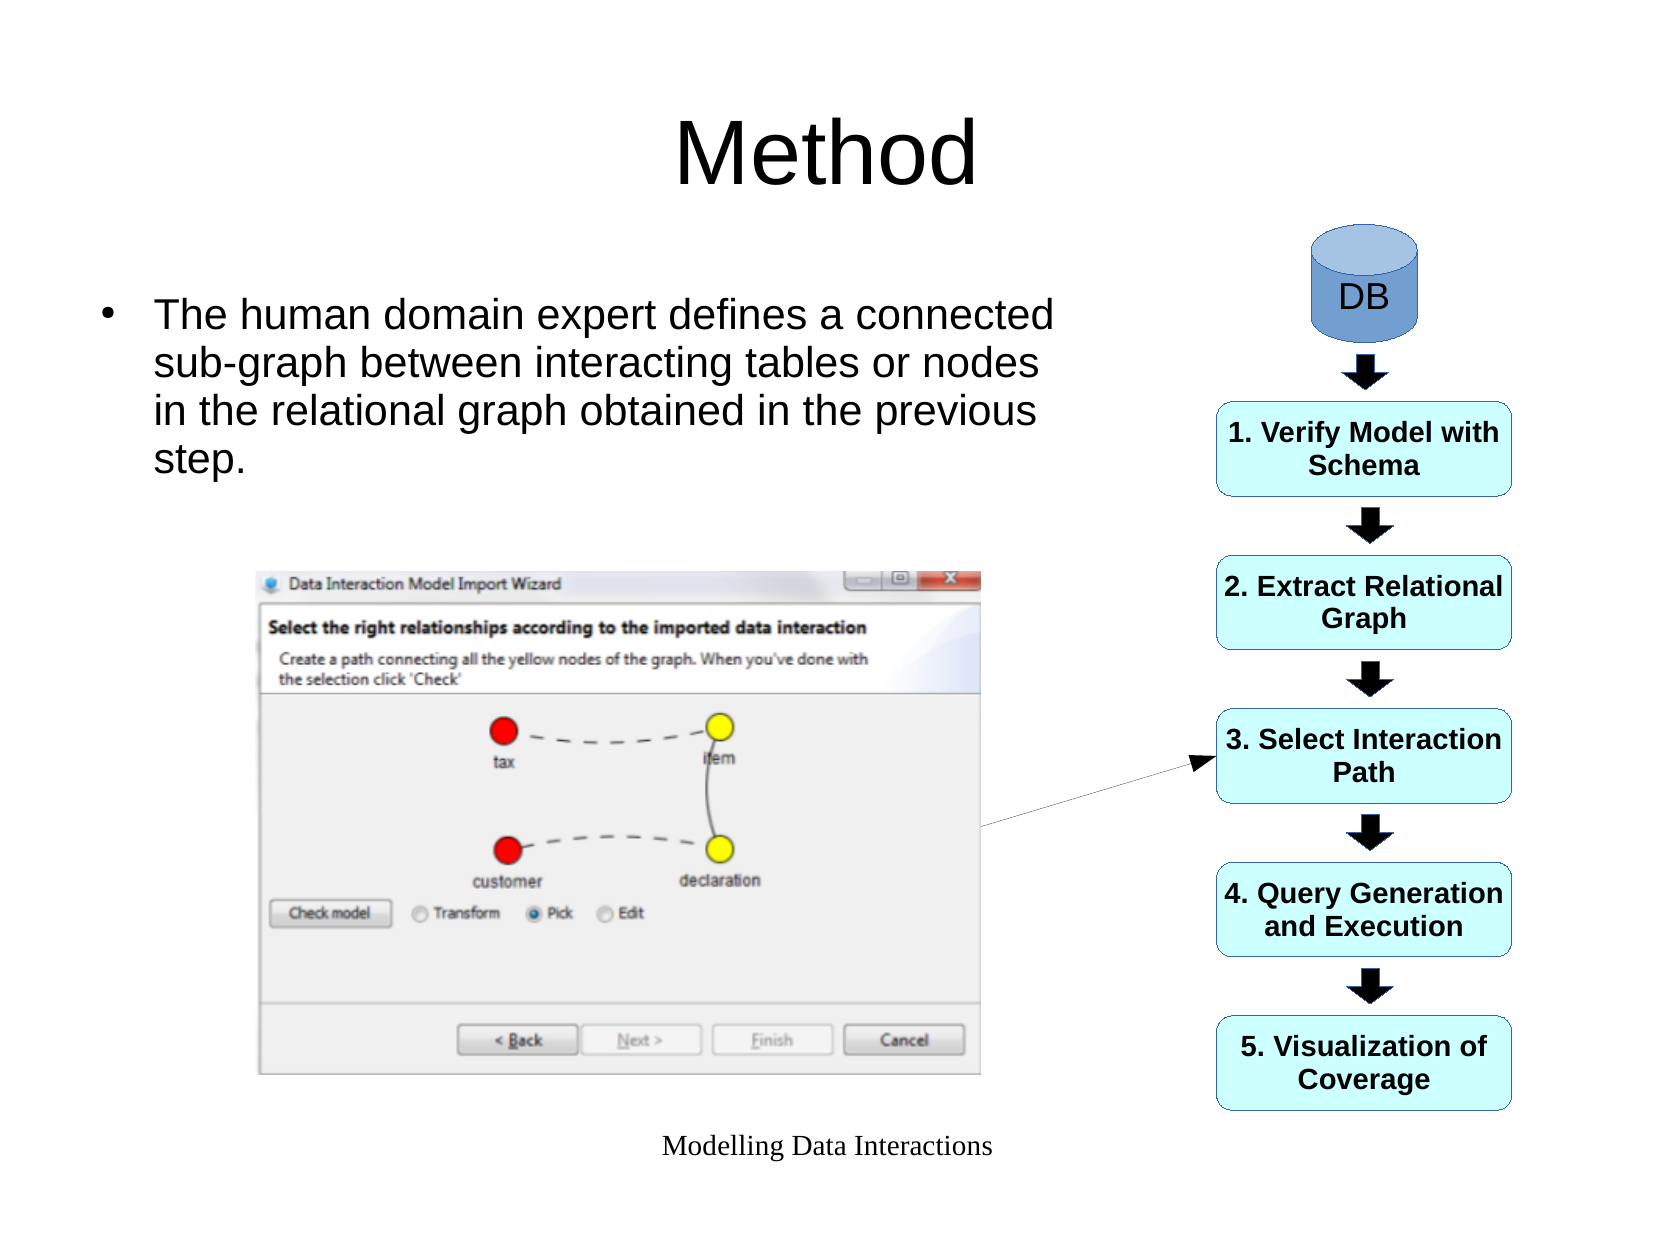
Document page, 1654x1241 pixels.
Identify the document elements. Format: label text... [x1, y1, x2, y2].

text_box 5. Visualization of Coverage [1216, 1015, 1512, 1111]
text_box [1346, 661, 1394, 697]
text_box [1346, 968, 1394, 1004]
text_box 1. Verify Model with Schema [1216, 401, 1512, 497]
text_box [1346, 507, 1394, 544]
text_box 4. Query Generation and Execution [1216, 862, 1512, 957]
title Method [82, 49, 1571, 257]
text_box DB [1311, 252, 1418, 343]
text_box 3. Select Interaction Path [1216, 708, 1512, 804]
list The human domain expert defines a connected sub-graph between interacting tables or nodes in the relational graph obtained in the previous step. [82, 290, 1063, 556]
text_box [1346, 814, 1394, 851]
picture [255, 571, 981, 1075]
text_box 2. Extract Relational Graph [1216, 555, 1512, 650]
text_box [1341, 354, 1389, 390]
